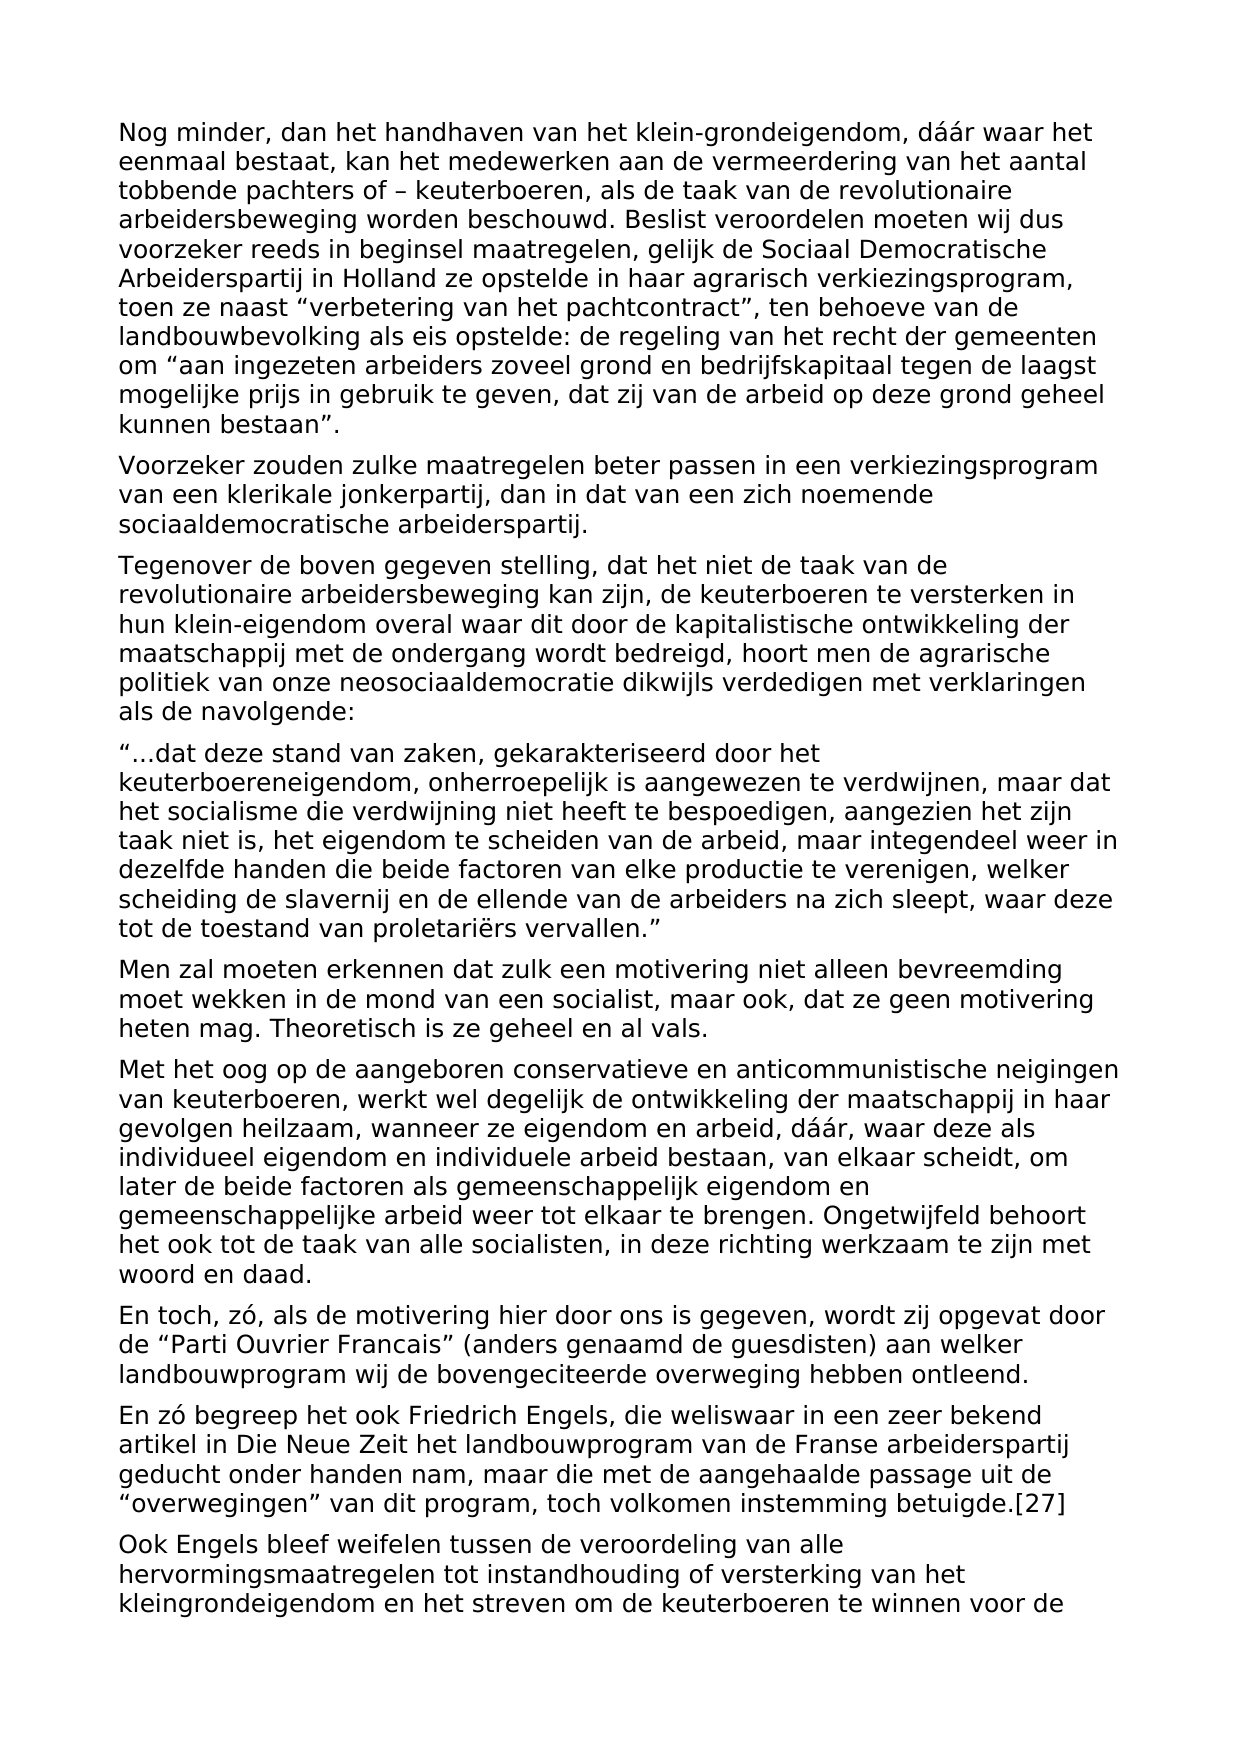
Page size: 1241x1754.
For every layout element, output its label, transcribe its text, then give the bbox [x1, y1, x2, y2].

text Nog minder, dan het handhaven van het klein-grondeigendom, dáár waar het eenmaal bestaat, kan het medewerken aan de vermeerdering van het aantal tobbende pachters of – keuterboeren, als de taak van de revolutionaire arbeidersbeweging worden beschouwd. Beslist veroordelen moeten wij dus voorzeker reeds in beginsel maatregelen, gelijk de Sociaal Democratische Arbeiderspartij in Holland ze opstelde in haar agrarisch verkiezingsprogram, toen ze naast “verbetering van het pachtcontract”, ten behoeve van de landbouwbevolking als eis opstelde: de regeling van het recht der gemeenten om “aan ingezeten arbeiders zoveel grond en bedrijfskapitaal tegen de laagst mogelijke prijs in gebruik te geven, dat zij van de arbeid op deze grond geheel kunnen bestaan”. [118, 118, 1122, 439]
text Voorzeker zouden zulke maatregelen beter passen in een verkiezingsprogram van een klerikale jonkerpartij, dan in dat van een zich noemende sociaaldemocratische arbeiderspartij. [118, 451, 1122, 539]
text Met het oog op de aangeboren conservatieve en anticommunistische neigingen van keuterboeren, werkt wel degelijk de ontwikkeling der maatschappij in haar gevolgen heilzaam, wanneer ze eigendom en arbeid, dáár, waar deze als individueel eigendom en individuele arbeid bestaan, van elkaar scheidt, om later de beide factoren als gemeenschappelijk eigendom en gemeenschappelijke arbeid weer tot elkaar te brengen. Ongetwijfeld behoort het ook tot de taak van alle socialisten, in deze richting werkzaam te zijn met woord en daad. [118, 1056, 1122, 1289]
text Tegenover de boven gegeven stelling, dat het niet de taak van de revolutionaire arbeidersbeweging kan zijn, de keuterboeren te versterken in hun klein-eigendom overal waar dit door de kapitalistische ontwikkeling der maatschappij met de ondergang wordt bedreigd, hoort men de agrarische politiek van onze neosociaaldemocratie dikwijls verdedigen met verklaringen als de navolgende: [118, 551, 1122, 726]
text Men zal moeten erkennen dat zulk een motivering niet alleen bevreemding moet wekken in de mond van een socialist, maar ook, dat ze geen motivering heten mag. Theoretisch is ze geheel en al vals. [118, 956, 1122, 1043]
text “...dat deze stand van zaken, gekarakteriseerd door het keuterboereneigendom, onherroepelijk is aangewezen te verdwijnen, maar dat het socialisme die verdwijning niet heeft te bespoedigen, aangezien het zijn taak niet is, het eigendom te scheiden van de arbeid, maar integendeel weer in dezelfde handen die beide factoren van elke productie te verenigen, welker scheiding de slavernij en de ellende van de arbeiders na zich sleept, waar deze tot de toestand van proletariërs vervallen.” [118, 739, 1122, 943]
text En toch, zó, als de motivering hier door ons is gegeven, wordt zij opgevat door de “Parti Ouvrier Francais” (anders genaamd de guesdisten) aan welker landbouwprogram wij de bovengeciteerde overweging hebben ontleend. [118, 1301, 1122, 1389]
text Ook Engels bleef weifelen tussen de veroordeling van alle hervormingsmaatregelen tot instandhouding of versterking van het kleingrondeigendom en het streven om de keuterboeren te winnen voor de [118, 1531, 1122, 1618]
text En zó begreep het ook Friedrich Engels, die weliswaar in een zeer bekend artikel in Die Neue Zeit het landbouwprogram van de Franse arbeiderspartij geducht onder handen nam, maar die met de aangehaalde passage uit de “overwegingen” van dit program, toch volkomen instemming betuigde.[27] [118, 1401, 1122, 1518]
